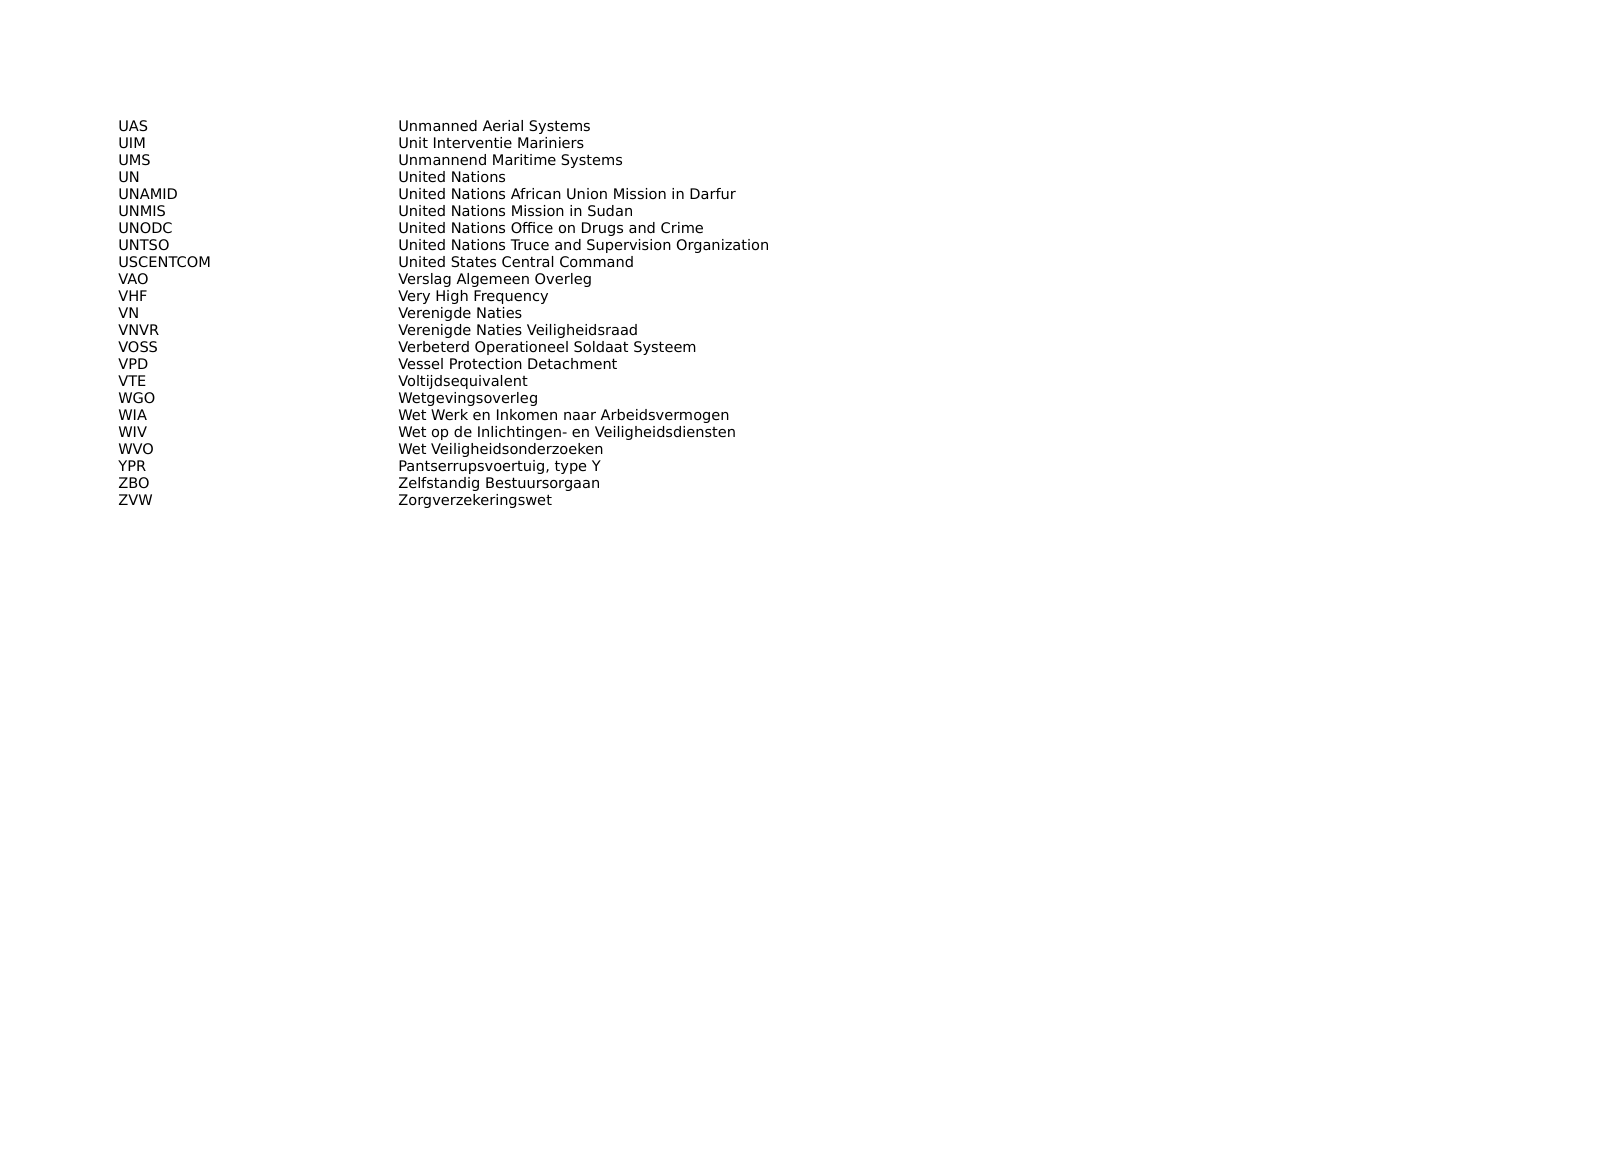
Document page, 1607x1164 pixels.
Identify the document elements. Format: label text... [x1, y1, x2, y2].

table_cell VOSS [118, 339, 392, 356]
table_cell Unmanned Aerial Systems [392, 118, 1488, 135]
table_cell Very High Frequency [392, 288, 1488, 305]
table_cell Wet op de Inlichtingen- en Veiligheidsdiensten [392, 424, 1488, 441]
table_cell VAO [118, 271, 392, 288]
table_cell Unit Interventie Mariniers [392, 135, 1488, 152]
table_cell Wetgevingsoverleg [392, 390, 1488, 407]
table_cell VTE [118, 373, 392, 390]
table_cell UNODC [118, 220, 392, 237]
table_cell Verenigde Naties [392, 305, 1488, 322]
table_cell UIM [118, 135, 392, 152]
table_cell Verbeterd Operationeel Soldaat Systeem [392, 339, 1488, 356]
table_cell UAS [118, 118, 392, 135]
table_cell WIA [118, 407, 392, 424]
table_cell Unmannend Maritime Systems [392, 152, 1488, 169]
table_cell VN [118, 305, 392, 322]
table_cell Verslag Algemeen Overleg [392, 271, 1488, 288]
table_cell VPD [118, 356, 392, 373]
table_cell UNTSO [118, 237, 392, 254]
table_cell United States Central Command [392, 254, 1488, 271]
table_cell Zorgverzekeringswet [392, 492, 1488, 509]
table_cell United Nations [392, 169, 1488, 186]
table_cell USCENTCOM [118, 254, 392, 271]
table_cell ZVW [118, 492, 392, 509]
table_cell Vessel Protection Detachment [392, 356, 1488, 373]
table_cell WVO [118, 441, 392, 458]
table_cell United Nations Mission in Sudan [392, 203, 1488, 220]
table_cell YPR [118, 458, 392, 475]
table_cell ZBO [118, 475, 392, 492]
table_cell United Nations African Union Mission in Darfur [392, 186, 1488, 203]
table_cell VHF [118, 288, 392, 305]
table_cell Verenigde Naties Veiligheidsraad [392, 322, 1488, 339]
table_cell VNVR [118, 322, 392, 339]
table_cell Zelfstandig Bestuursorgaan [392, 475, 1488, 492]
table_cell Voltijdsequivalent [392, 373, 1488, 390]
table_cell UNAMID [118, 186, 392, 203]
table_cell Wet Veiligheidsonderzoeken [392, 441, 1488, 458]
table_cell UMS [118, 152, 392, 169]
table_cell UNMIS [118, 203, 392, 220]
table_cell UN [118, 169, 392, 186]
table_cell WIV [118, 424, 392, 441]
table_cell Pantserrupsvoertuig, type Y [392, 458, 1488, 475]
table_cell WGO [118, 390, 392, 407]
table_cell United Nations Truce and Supervision Organization [392, 237, 1488, 254]
table_cell United Nations Office on Drugs and Crime [392, 220, 1488, 237]
table_cell Wet Werk en Inkomen naar Arbeidsvermogen [392, 407, 1488, 424]
